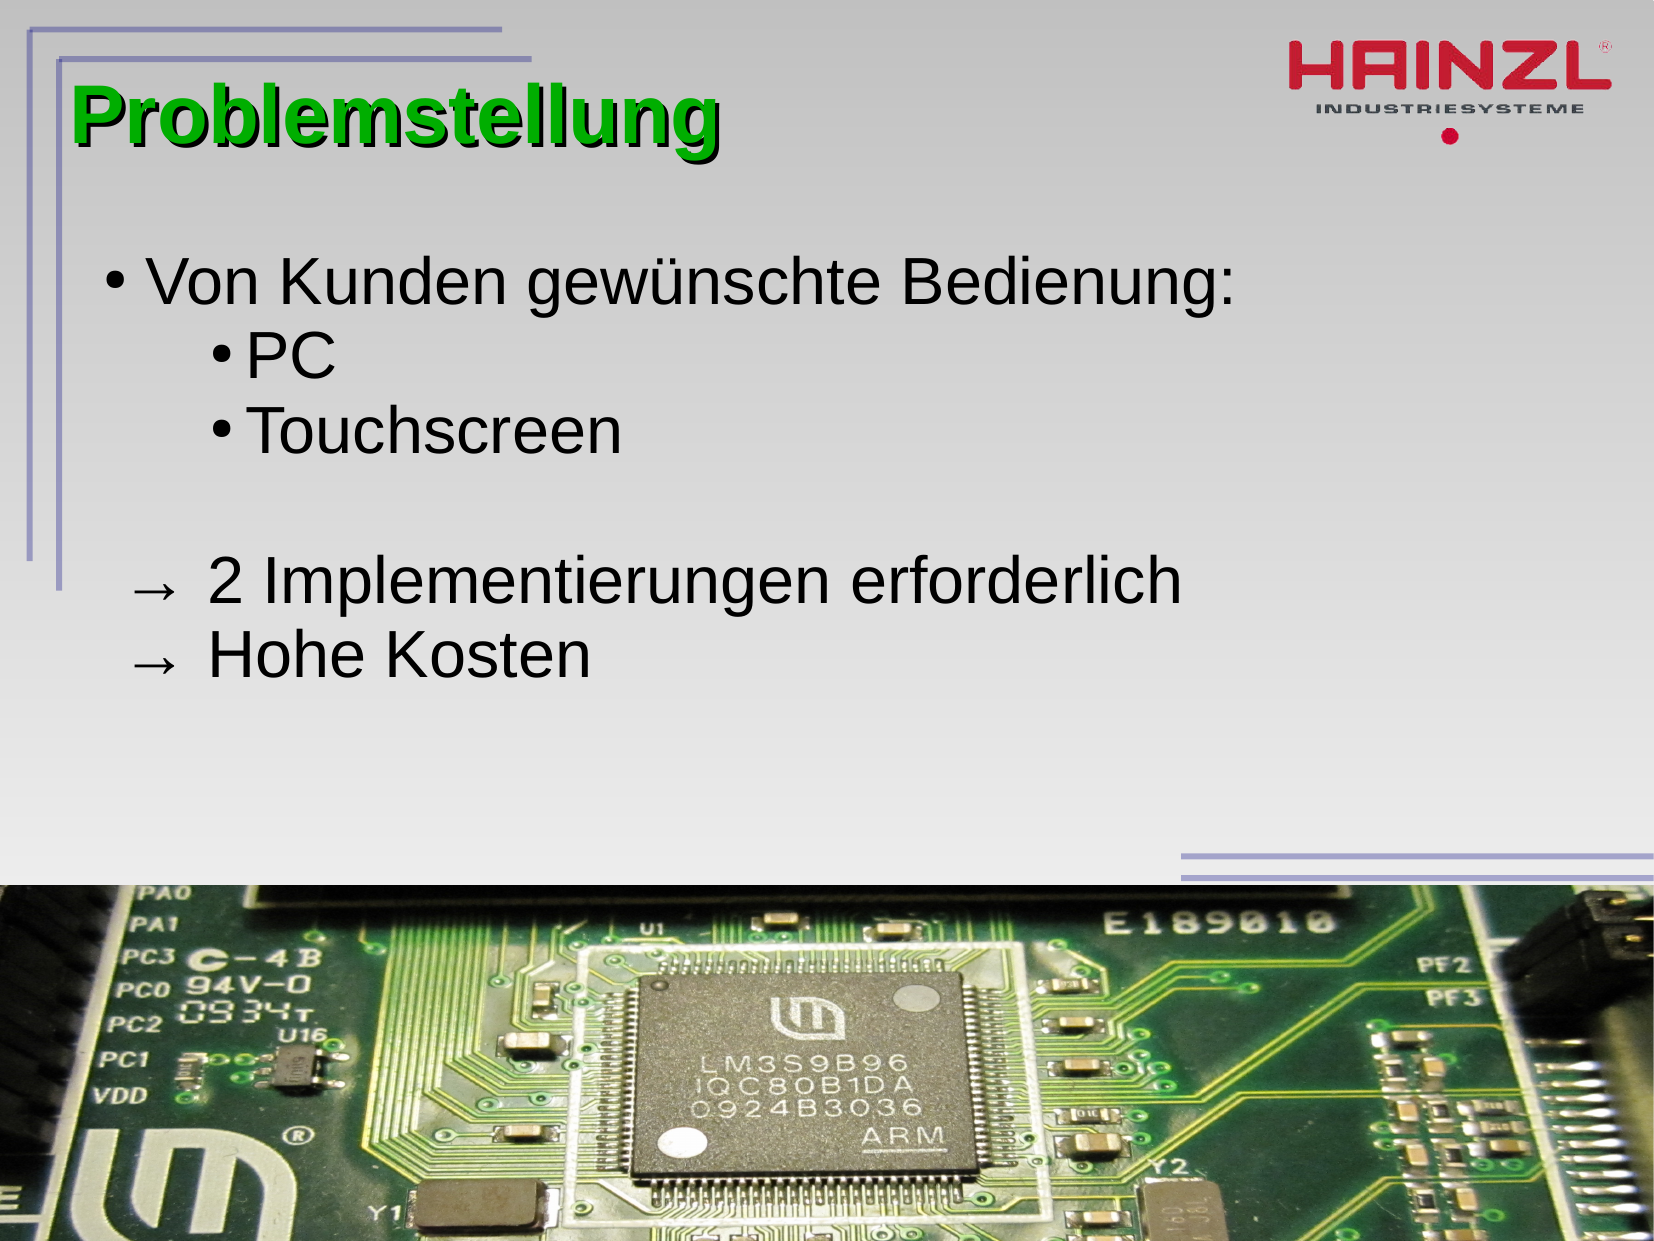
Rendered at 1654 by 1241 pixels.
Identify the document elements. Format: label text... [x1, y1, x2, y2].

text_box Von Kunden gewünschte Bedienung: PC Touchscreen → 2 Implementierungen erforderlich → Hohe Kosten [88, 236, 1270, 775]
picture [0, 951, 1654, 1093]
picture [1269, 29, 1625, 153]
text_box Problemstellung [54, 61, 823, 170]
